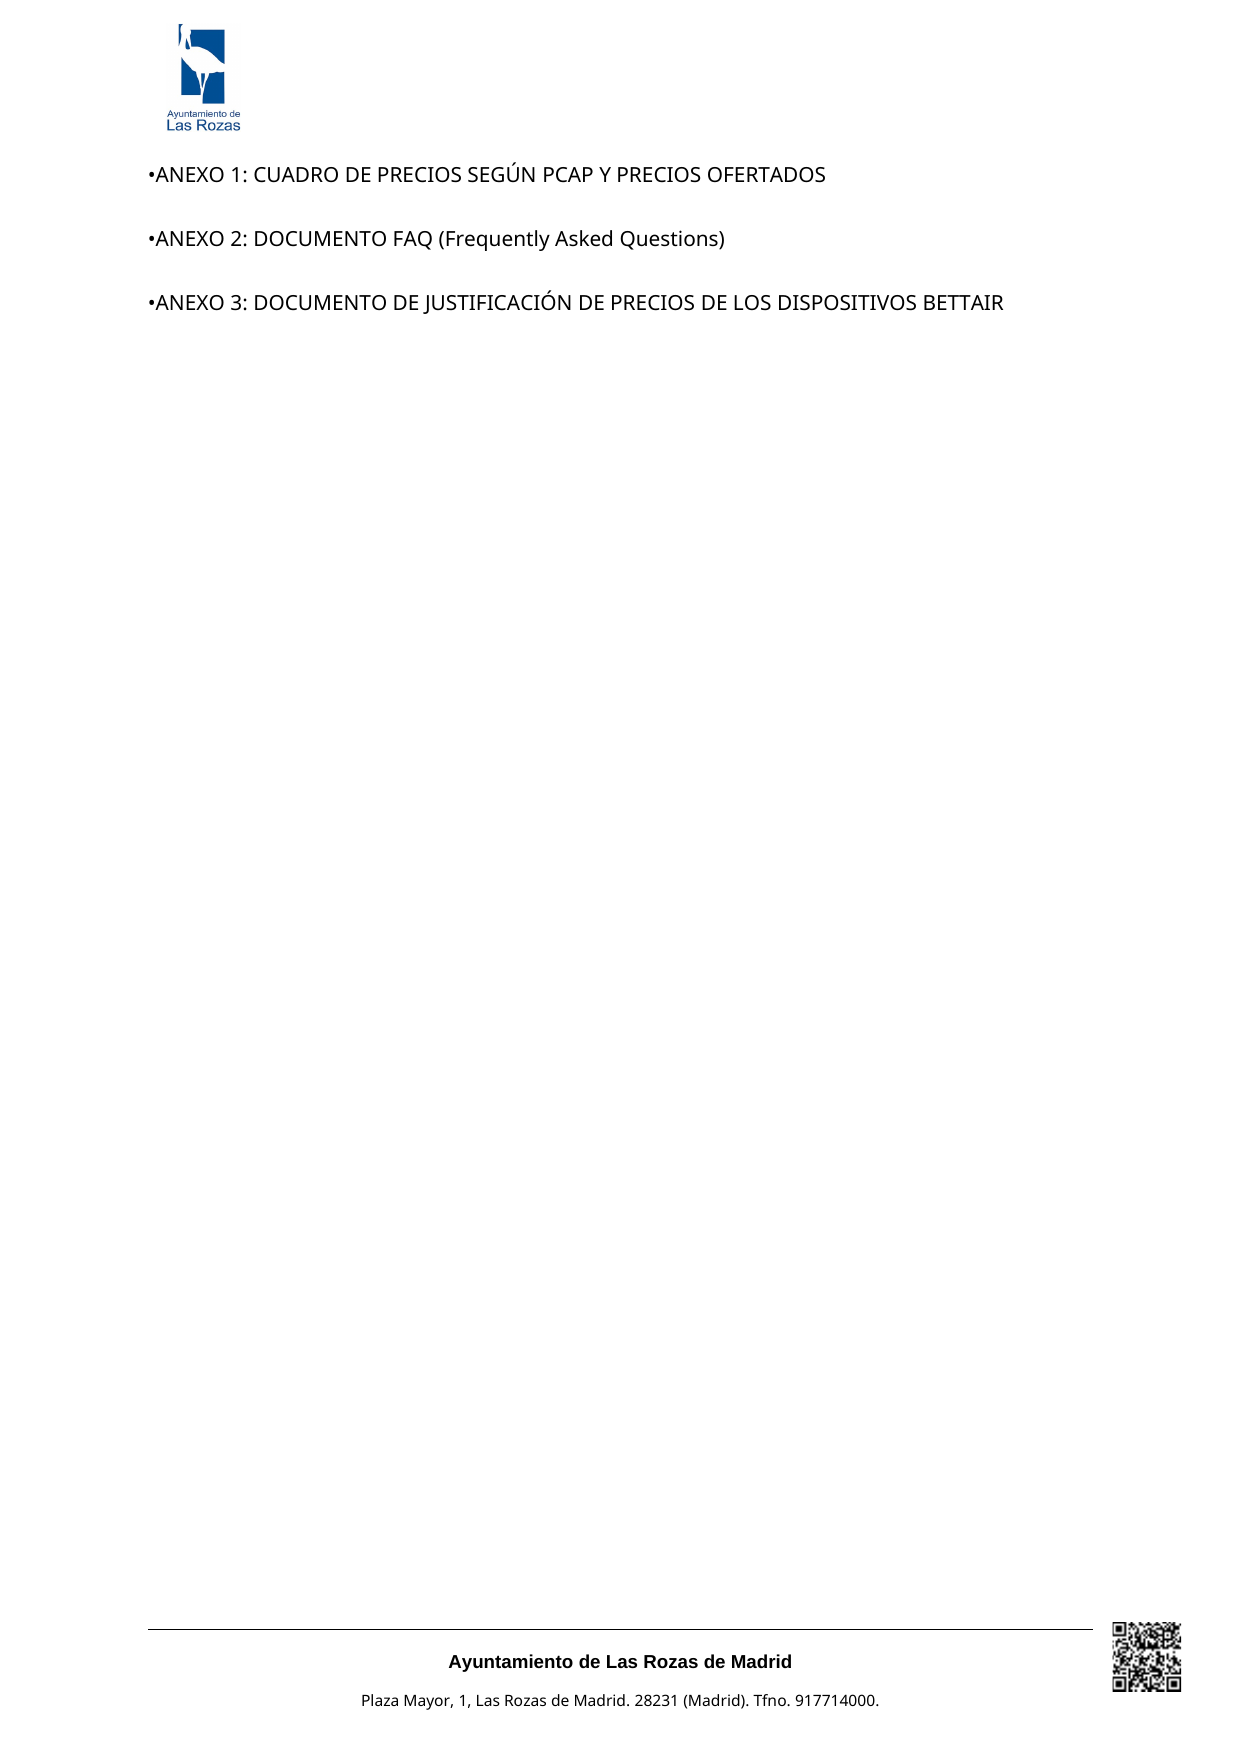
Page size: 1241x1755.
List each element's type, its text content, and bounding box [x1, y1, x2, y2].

text •ANEXO 3: DOCUMENTO DE JUSTIFICACIÓN DE PRECIOS DE LOS DISPOSITIVOS BETTAIR [148, 288, 1105, 317]
text •ANEXO 1: CUADRO DE PRECIOS SEGÚN PCAP Y PRECIOS OFERTADOS [148, 160, 1105, 188]
text •ANEXO 2: DOCUMENTO FAQ (Frequently Asked Questions) [148, 224, 1105, 252]
